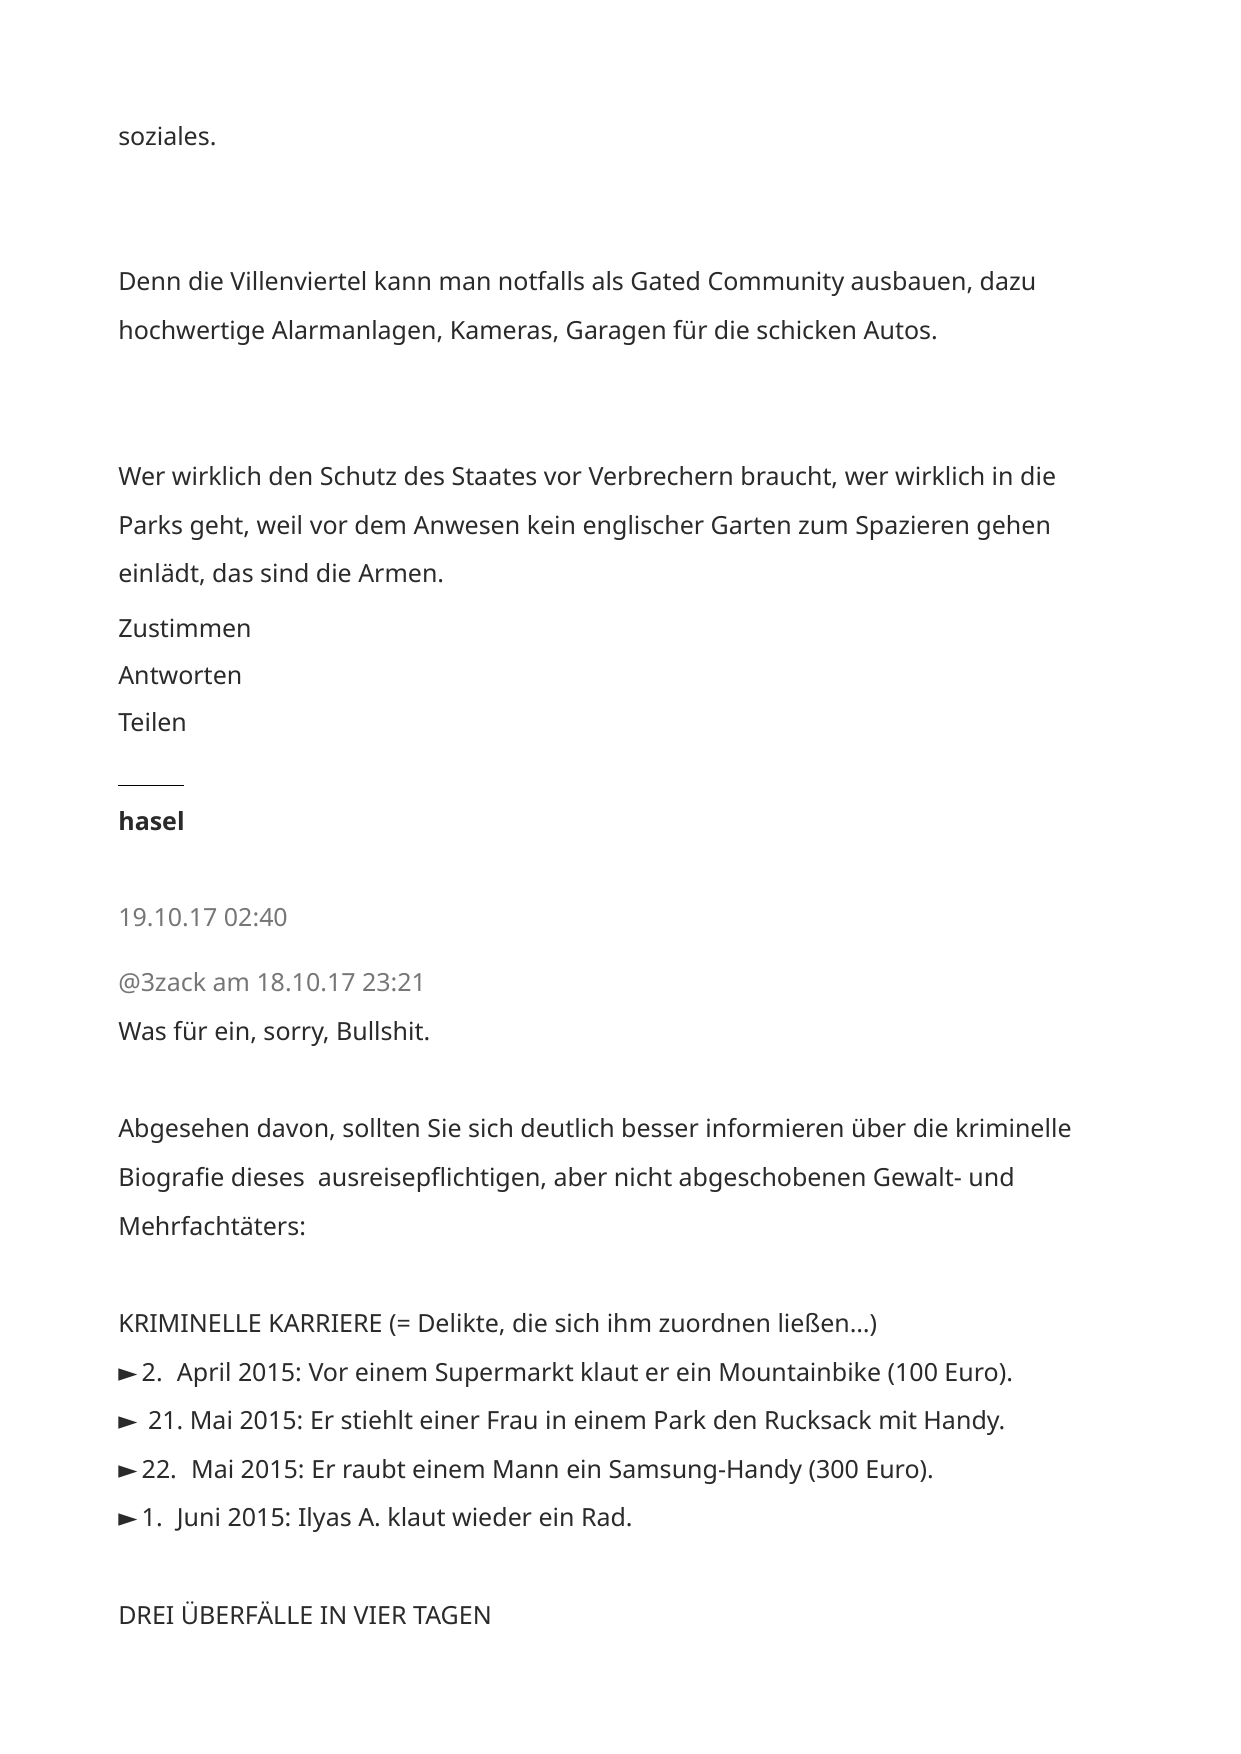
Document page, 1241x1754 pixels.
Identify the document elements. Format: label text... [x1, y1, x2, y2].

text 19.10.17 02:40 [118, 899, 1117, 933]
text soziales. Denn die Villenviertel kann man notfalls als Gated Community ausbauen, dazu hochwertige Alarmanlagen, Kameras, Garagen für die schicken Autos. Wer wirklich den Schutz des Staates vor Verbrechern braucht, wer wirklich in die Parks geht, weil vor dem Anwesen kein englischer Garten zum Spazieren gehen einlädt, das sind die Armen. [118, 118, 1122, 590]
text Antworten [118, 658, 1122, 692]
text @3zack am 18.10.17 23:21 Was für ein, sorry, Bullshit. Abgesehen davon, sollten Sie sich deutlich besser informieren über die kriminelle Biografie dieses ausreisepflichtigen, aber nicht abgeschobenen Gewalt- und Mehrfachtäters: KRIMINELLE KARRIERE (= Delikte, die sich ihm zuordnen ließen…) ► 2. April 2015: Vor einem Supermarkt klaut er ein Mountainbike (100 Euro). ► 21. Mai 2015: Er stiehlt einer Frau in einem Park den Rucksack mit Handy. ► 22. Mai 2015: Er raubt einem Mann ein Samsung-Handy (300 Euro). ► 1. Juni 2015: Ilyas A. klaut wieder ein Rad. DREI ÜBERFÄLLE IN VIER TAGEN [118, 965, 1122, 1631]
text Zustimmen [118, 611, 1122, 645]
text hasel [118, 785, 1114, 838]
text Teilen [118, 705, 1122, 739]
